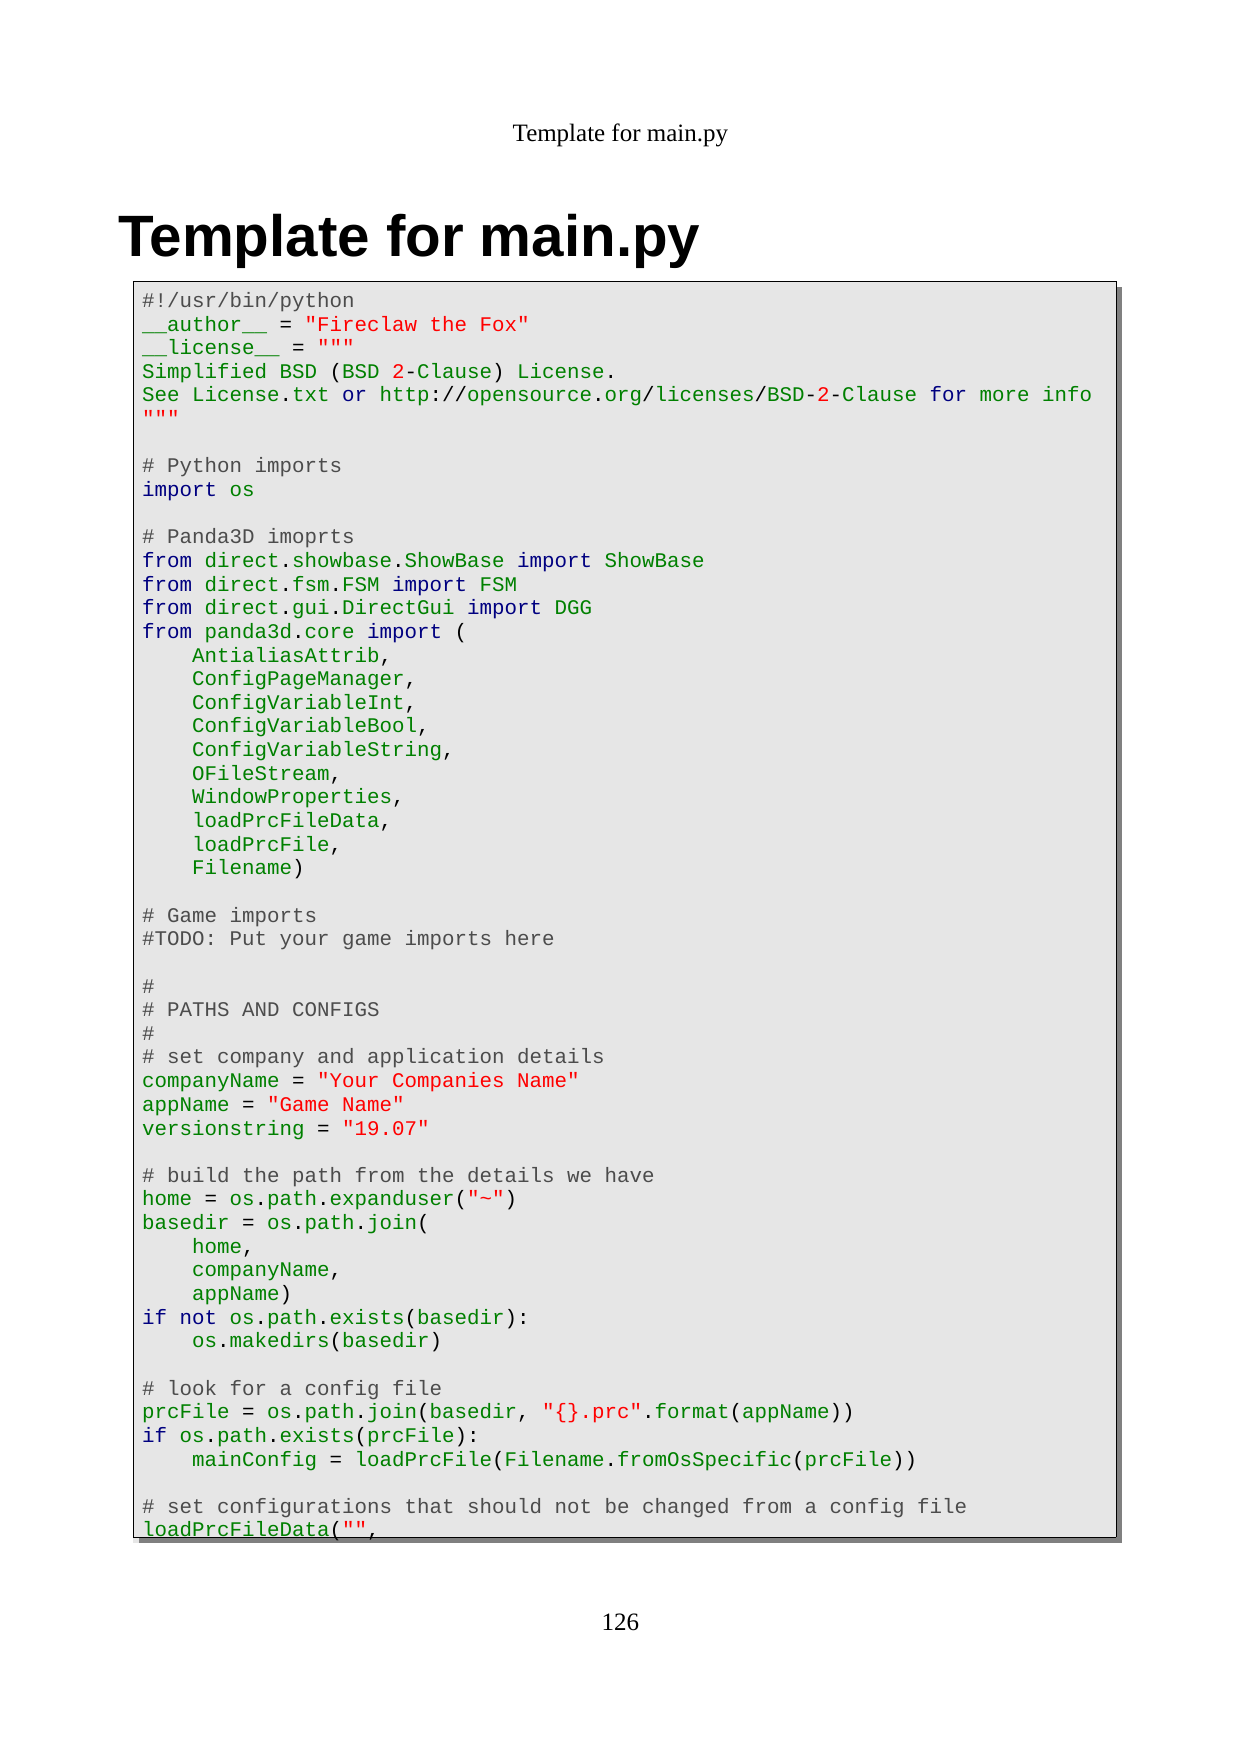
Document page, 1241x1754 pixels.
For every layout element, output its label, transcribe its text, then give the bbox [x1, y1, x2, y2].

text # PATHS AND CONFIGS [134, 990, 1116, 1014]
text from panda3d.core import ( [134, 612, 1116, 636]
text # build the path from the details we have [134, 1156, 1116, 1179]
text loadPrcFile, [134, 825, 1116, 848]
text Filename) [134, 848, 1116, 872]
text appName) [134, 1274, 1116, 1298]
text WindowProperties, [134, 777, 1116, 801]
text AntialiasAttrib, [134, 636, 1116, 659]
text versionstring = "19.07" [134, 1108, 1116, 1132]
text companyName, [134, 1250, 1116, 1274]
text # [134, 967, 1116, 990]
text # [134, 1014, 1116, 1038]
text ConfigVariableInt, [134, 683, 1116, 707]
text home = os.path.expanduser("~") [134, 1179, 1116, 1203]
text from direct.showbase.ShowBase import ShowBase [134, 541, 1116, 565]
text # look for a config file [134, 1369, 1116, 1392]
text # Panda3D imoprts [134, 517, 1116, 541]
text import os [134, 470, 1116, 494]
subtitle Template for main.py [118, 201, 1122, 268]
text from direct.fsm.FSM import FSM [134, 565, 1116, 588]
text # Python imports [134, 446, 1116, 470]
text companyName = "Your Companies Name" [134, 1061, 1116, 1085]
text loadPrcFileData, [134, 801, 1116, 825]
text basedir = os.path.join( [134, 1203, 1116, 1227]
text #TODO: Put your game imports here [134, 919, 1116, 943]
text appName = "Game Name" [134, 1085, 1116, 1108]
text See License.txt or http://opensource.org/licenses/BSD-2-Clause for more info [134, 376, 1116, 399]
text Simplified BSD (BSD 2-Clause) License. [134, 352, 1116, 376]
text ConfigPageManager, [134, 659, 1116, 683]
text loadPrcFileData("", [134, 1511, 1116, 1537]
text # set configurations that should not be changed from a config file [134, 1487, 1116, 1511]
text """ [134, 399, 1116, 423]
text if not os.path.exists(basedir): [134, 1298, 1116, 1321]
text # Game imports [134, 896, 1116, 919]
text ConfigVariableBool, [134, 707, 1116, 730]
text ConfigVariableString, [134, 730, 1116, 754]
text __license__ = """ [134, 328, 1116, 352]
text os.makedirs(basedir) [134, 1321, 1116, 1345]
text prcFile = os.path.join(basedir, "{}.prc".format(appName)) [134, 1392, 1116, 1416]
text from direct.gui.DirectGui import DGG [134, 588, 1116, 612]
text OFileStream, [134, 754, 1116, 777]
text mainConfig = loadPrcFile(Filename.fromOsSpecific(prcFile)) [134, 1439, 1116, 1463]
text if os.path.exists(prcFile): [134, 1416, 1116, 1439]
text home, [134, 1227, 1116, 1250]
text __author__ = "Fireclaw the Fox" [134, 304, 1116, 328]
text # set company and application details [134, 1038, 1116, 1061]
text #!/usr/bin/python [134, 282, 1116, 304]
